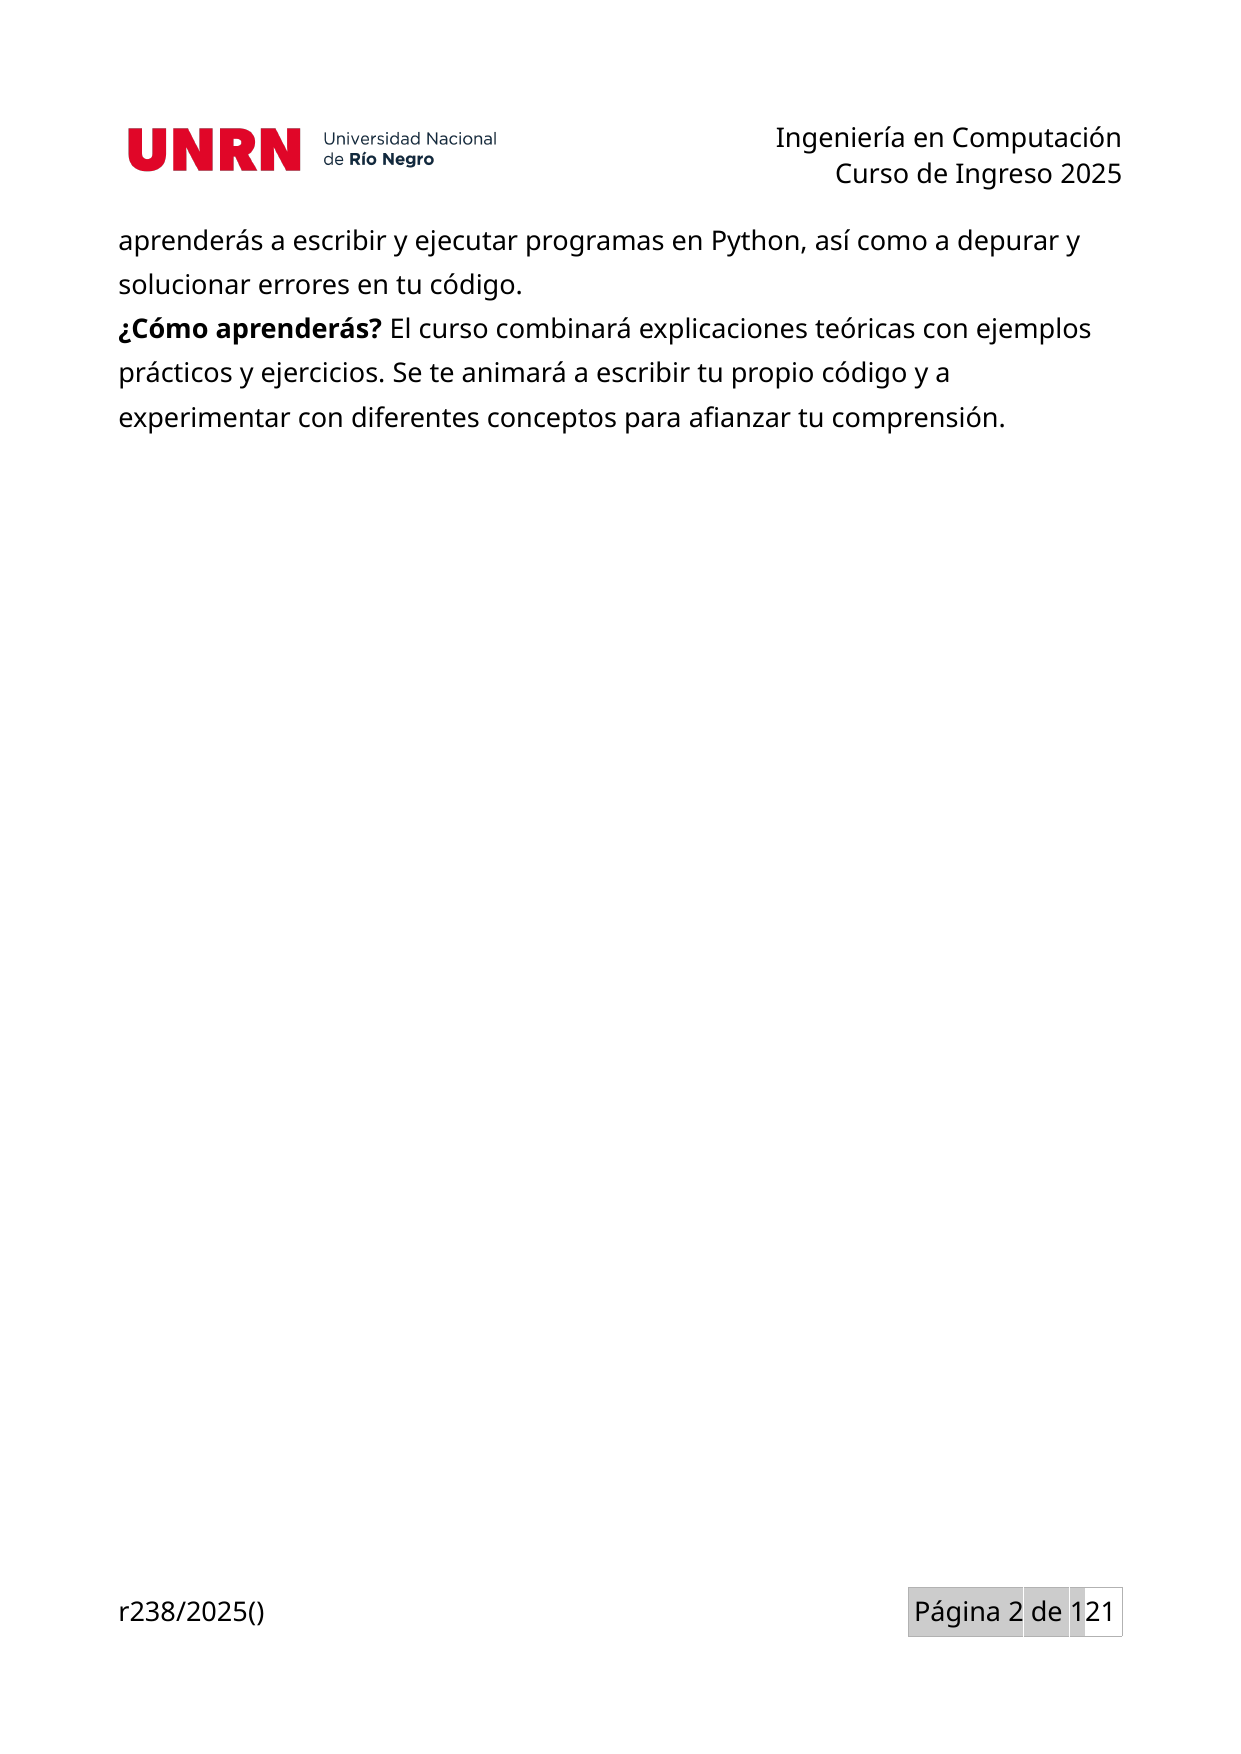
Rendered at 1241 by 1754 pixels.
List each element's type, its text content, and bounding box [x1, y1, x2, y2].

picture [118, 118, 505, 180]
text ¿Cómo aprenderás? El curso combinará explicaciones teóricas con ejemplos prácticos y ejercicios. Se te animará a escribir tu propio código y a experimentar con diferentes conceptos para afianzar tu comprensión. [118, 310, 1122, 435]
text aprenderás a escribir y ejecutar programas en Python, así como a depurar y solucionar errores en tu código. [118, 221, 1122, 302]
